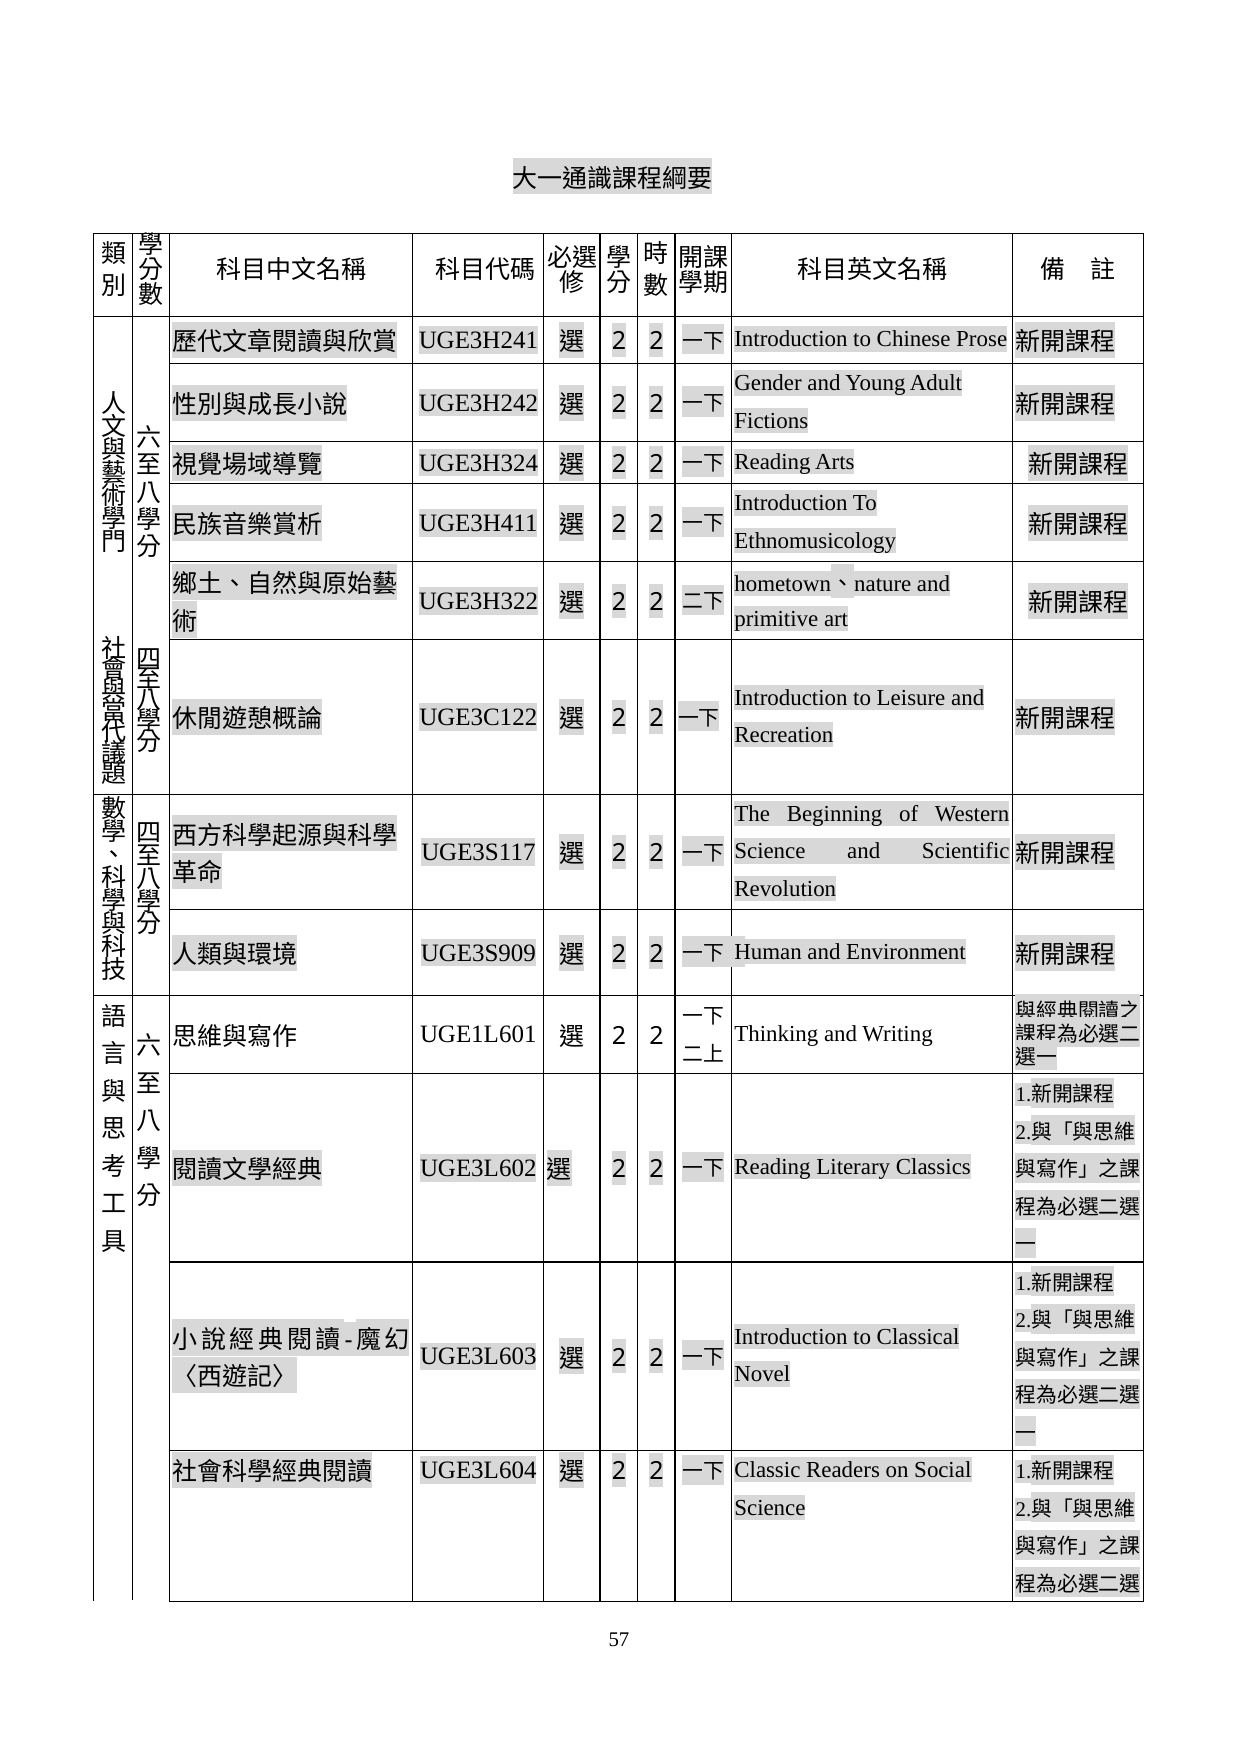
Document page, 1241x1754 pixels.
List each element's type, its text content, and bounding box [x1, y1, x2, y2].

table_cell Gender and Young Adult Fictions [732, 364, 1012, 441]
table_header 類 別 [94, 234, 132, 316]
table_cell 一下 [676, 1451, 731, 1601]
table_cell 社會與當代議題 [94, 639, 132, 794]
table_cell 鄉土、自然與原始藝術 [170, 562, 412, 639]
table_cell 2 [601, 640, 637, 794]
table_cell 1.新開課程 2.與「與思維與寫作」之課程為必選二選一 [1013, 1263, 1143, 1450]
table_header 開課學期 [676, 234, 731, 316]
table_cell UGE3C122 [413, 640, 543, 794]
table_cell 選 [544, 364, 599, 441]
table_cell 一下 [676, 910, 731, 995]
table_cell 一下 [676, 1074, 731, 1261]
table_cell 一下 [676, 640, 731, 794]
table_cell 2 [601, 996, 637, 1073]
table_cell 思維與寫作 [170, 996, 412, 1073]
table_cell 視覺場域導覽 [170, 442, 412, 483]
table_cell 歷代文章閱讀與欣賞 [170, 317, 412, 363]
table_cell UGE3L602 [413, 1074, 543, 1261]
table_cell Reading Literary Classics [732, 1074, 1012, 1261]
table_cell UGE3L603 [413, 1263, 543, 1450]
table_cell 一下 [676, 795, 731, 909]
table_cell 2 [601, 1074, 637, 1261]
table_cell Thinking and Writing [732, 996, 1012, 1073]
table_cell 2 [638, 1263, 674, 1450]
table_header 科目代碼 [413, 234, 543, 316]
table_header 學分 [601, 234, 637, 316]
table_cell 2 [638, 1074, 674, 1261]
table_cell UGE3H241 [413, 317, 543, 363]
table_cell 新開課程 [1013, 795, 1143, 909]
table_cell Introduction to Leisure and Recreation [732, 640, 1012, 794]
table_cell 選 [544, 562, 599, 639]
table_cell 2 [638, 1451, 674, 1601]
table_cell 一下 [676, 317, 731, 363]
table_cell 社會科學經典閱讀 [170, 1451, 412, 1601]
table_cell Reading Arts [732, 442, 1012, 483]
table_cell 四至八學分 [133, 795, 169, 995]
table_cell 新開課程 [1013, 364, 1143, 441]
table_cell UGE3H324 [413, 442, 543, 483]
table_cell 新開課程 [1013, 317, 1143, 363]
table_cell 選 [544, 1451, 599, 1601]
table_cell 2 [638, 910, 674, 995]
table_cell 1.新開課程 2.與「與思維與寫作」之課程為必選二選 [1013, 1451, 1143, 1601]
table_cell 二下 [676, 562, 731, 639]
table_cell UGE3H242 [413, 364, 543, 441]
table_cell Introduction To Ethnomusicology [732, 484, 1012, 561]
table_cell 2 [638, 364, 674, 441]
table_cell 一下 [676, 364, 731, 441]
table_cell 2 [601, 795, 637, 909]
table_cell 西方科學起源與科學革命 [170, 795, 412, 909]
table_cell 新開課程 [1013, 640, 1143, 794]
table_cell 休閒遊憩概論 [170, 640, 412, 794]
table_header 必選修 [544, 234, 599, 316]
table_cell 六至八學分 [133, 996, 169, 1601]
table_cell Introduction to Chinese Prose [732, 317, 1012, 363]
table_cell 2 [601, 1263, 637, 1450]
table_cell 閱讀文學經典 [170, 1074, 412, 1261]
table_cell The Beginning of Western Science and Scientific Revolution [732, 795, 1012, 909]
table_cell 人文與藝術學門 [94, 317, 132, 639]
table_cell 選 [544, 640, 599, 794]
table_cell 選 [544, 1263, 599, 1450]
table_cell 選 [544, 1074, 599, 1261]
table_cell Classic Readers on Social Science [732, 1451, 1012, 1601]
table_cell 2 [601, 1451, 637, 1601]
table_cell 六至八學分 [133, 317, 169, 639]
table_cell Introduction to Classical Novel [732, 1263, 1012, 1450]
table_cell 2 [601, 442, 637, 483]
table_cell UGE3S117 [413, 795, 543, 909]
table_cell 一下 [676, 1263, 731, 1450]
table_cell UGE1L601 [413, 996, 543, 1073]
table_cell 一下 [676, 442, 731, 483]
table_cell 2 [638, 562, 674, 639]
table_cell 新開課程 [1013, 562, 1143, 639]
table_cell 2 [638, 795, 674, 909]
table_cell 2 [601, 562, 637, 639]
table_cell 選 [544, 996, 599, 1073]
table_cell 民族音樂賞析 [170, 484, 412, 561]
table_cell 一下二上 [676, 996, 731, 1073]
table_header 學分數 [133, 234, 169, 316]
table_cell 2 [638, 640, 674, 794]
table_cell 2 [638, 317, 674, 363]
table_cell 語言與思考工具 [94, 996, 133, 1601]
table_cell hometown、nature and primitive art [732, 562, 1012, 639]
table_header 時 數 [638, 234, 674, 316]
table_cell 2 [601, 317, 637, 363]
table_header 科目中文名稱 [170, 234, 412, 316]
table_cell 性別與成長小說 [170, 364, 412, 441]
table_cell UGE3H322 [413, 562, 543, 639]
table_cell 1.新開課程 2.與「與思維與寫作」之課程為必選二選一 [1013, 1074, 1143, 1261]
table_cell 2 [601, 910, 637, 995]
table_cell 選 [544, 795, 599, 909]
table_cell 小說經典閱讀-魔幻〈西遊記〉 [170, 1263, 412, 1450]
table_cell UGE3H411 [413, 484, 543, 561]
table_cell 2 [638, 996, 674, 1073]
table_cell Human and Environment [732, 910, 1012, 995]
table_cell 新開課程 [1013, 910, 1143, 995]
table_cell UGE3S909 [413, 910, 543, 995]
table_cell 與經典閱讀之課程為必選二選一 [1013, 996, 1143, 1073]
table_header 科目英文名稱 [732, 234, 1012, 316]
table_cell 新開課程 [1013, 442, 1143, 483]
table_cell 選 [544, 317, 599, 363]
table_cell 選 [544, 484, 599, 561]
table_cell 選 [544, 910, 599, 995]
table_cell 一下 [676, 484, 731, 561]
table_cell 四至八學分 [133, 639, 169, 794]
table_header 備 註 [1013, 234, 1143, 316]
table_cell 人類與環境 [170, 910, 412, 995]
table_cell 2 [638, 442, 674, 483]
table_cell 新開課程 [1013, 484, 1143, 561]
table_cell 選 [544, 442, 599, 483]
table_cell 2 [638, 484, 674, 561]
table_cell 數學、科學與科技 [94, 795, 132, 995]
text 大一通識課程綱要 [112, 157, 1113, 195]
table_cell 2 [601, 364, 637, 441]
table_cell 2 [601, 484, 637, 561]
table_cell UGE3L604 [413, 1451, 543, 1601]
